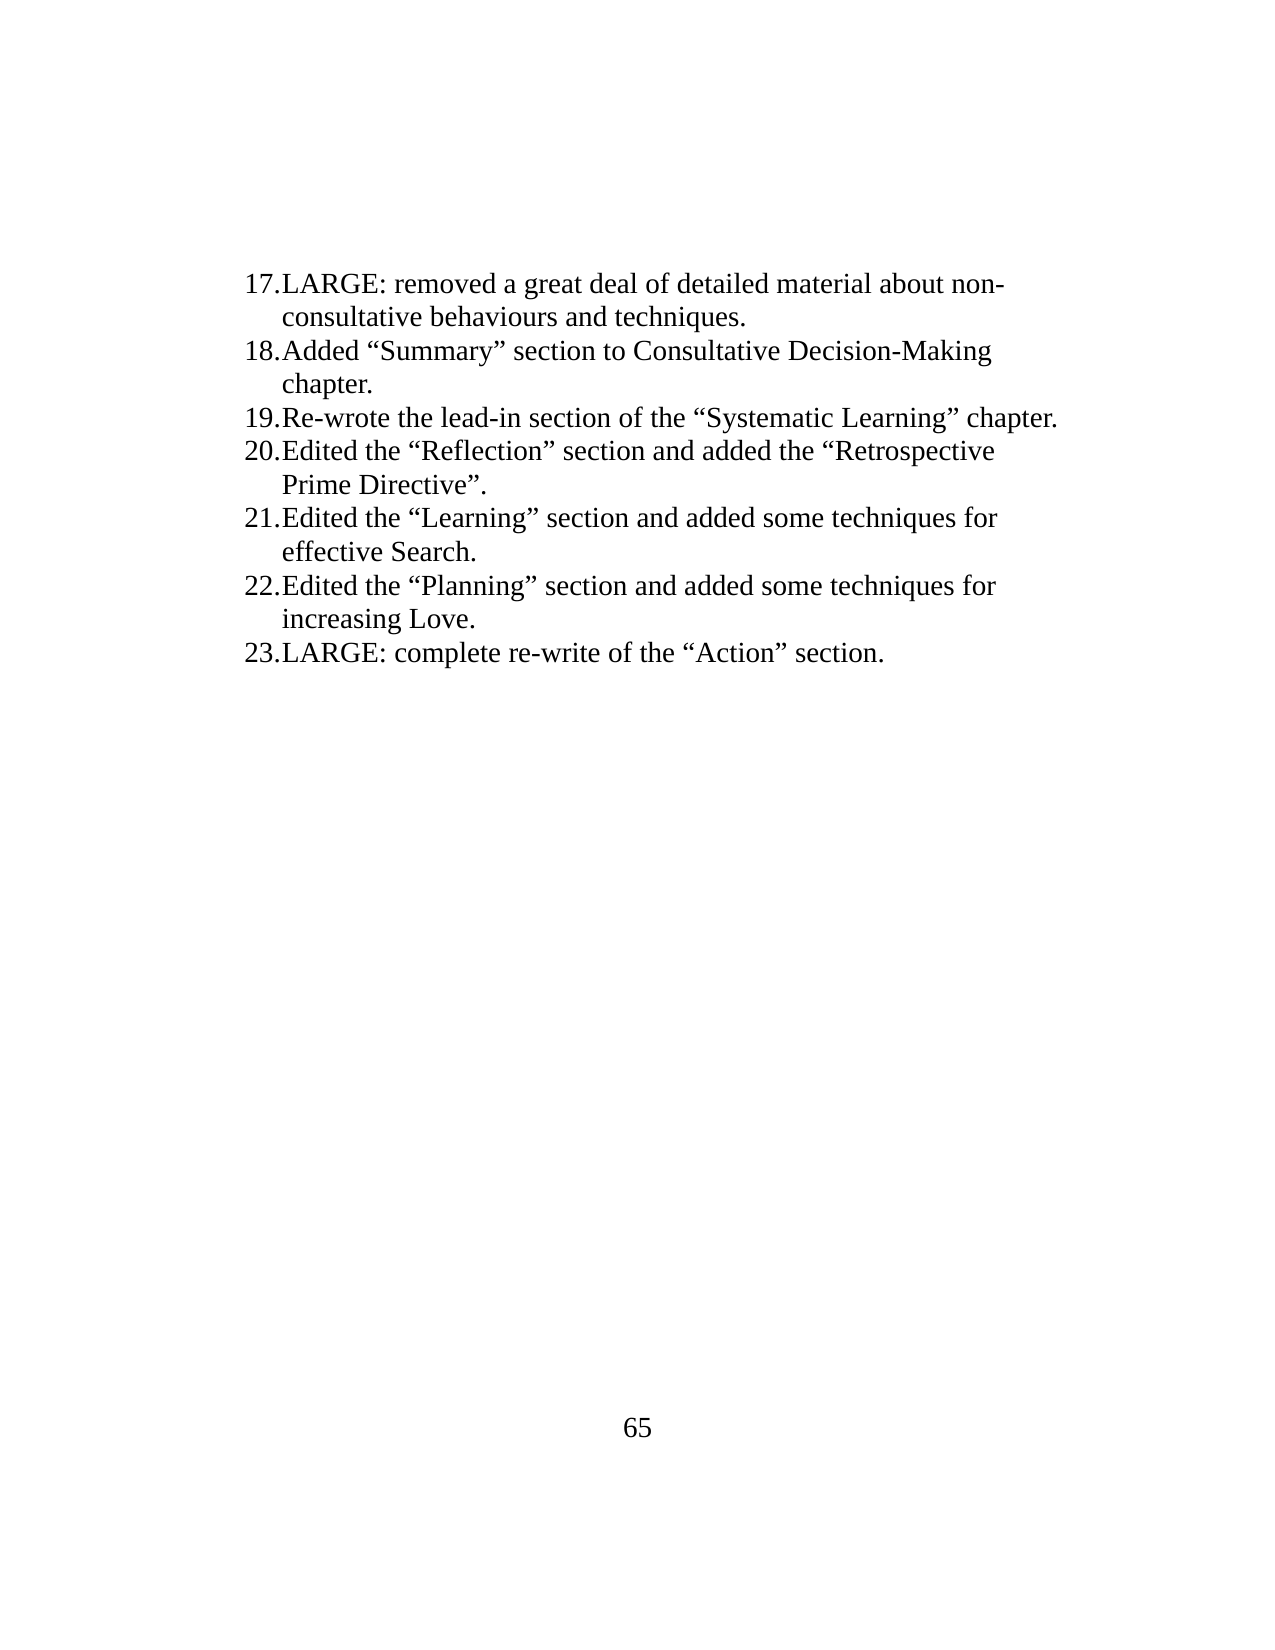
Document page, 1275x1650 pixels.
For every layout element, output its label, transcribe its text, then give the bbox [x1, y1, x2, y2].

list LARGE: removed a great deal of detailed material about non-consultative behaviours and techniques. [244, 266, 1068, 333]
list Edited the “Reflection” section and added the “Retrospective Prime Directive”. [244, 433, 1068, 501]
list Edited the “Planning” section and added some techniques for increasing Love. [244, 568, 1068, 635]
list Added “Summary” section to Consultative Decision-Making chapter. [244, 333, 1068, 400]
list Re-wrote the lead-in section of the “Systematic Learning” chapter. [244, 400, 1068, 433]
list Edited the “Learning” section and added some techniques for effective Search. [244, 501, 1068, 568]
list LARGE: complete re-write of the “Action” section. [244, 635, 1068, 668]
